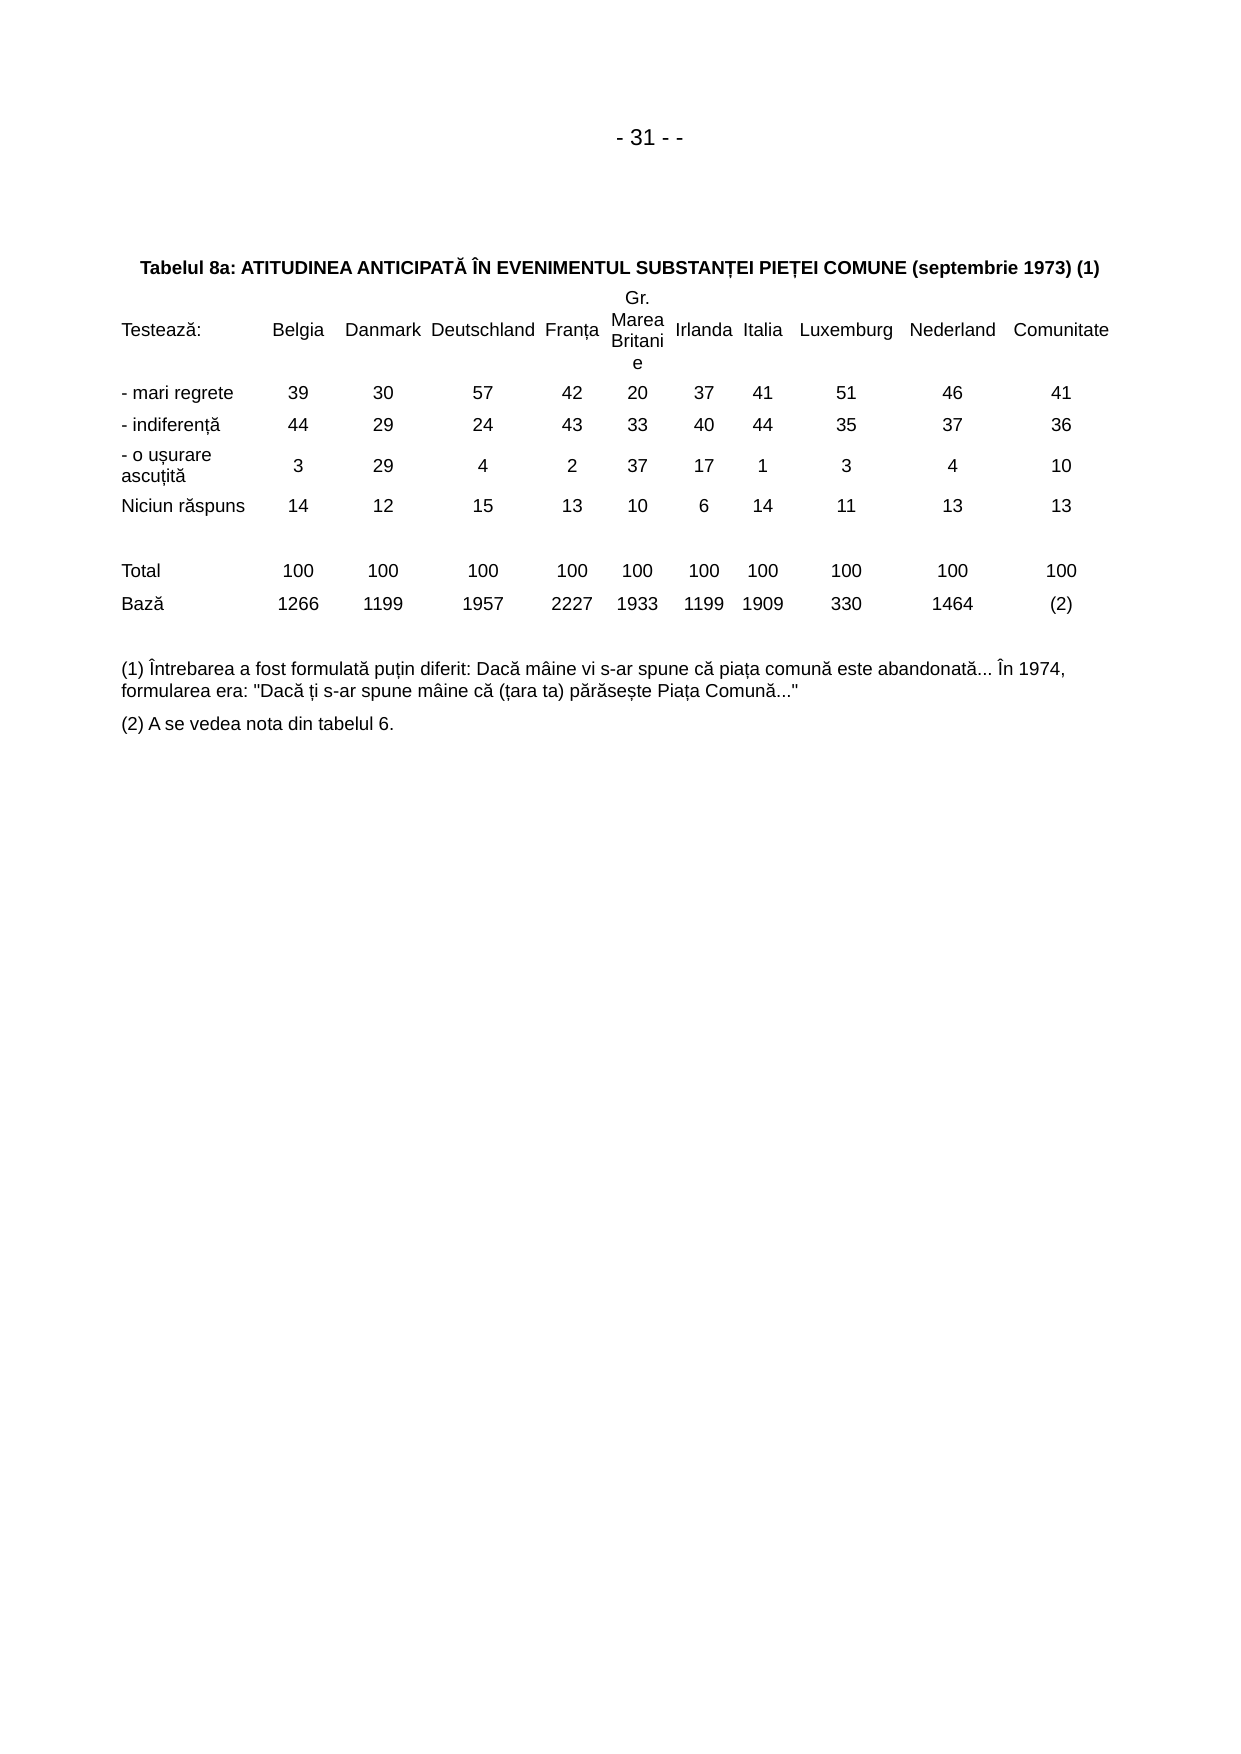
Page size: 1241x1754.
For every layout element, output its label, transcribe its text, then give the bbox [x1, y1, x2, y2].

table_cell Franța [540, 284, 604, 376]
table_cell 2227 [540, 587, 604, 619]
table_cell 37 [604, 441, 670, 490]
table_cell 100 [738, 555, 788, 587]
table_cell 4 [426, 441, 539, 490]
table_cell [256, 522, 340, 554]
table_cell [788, 522, 904, 554]
table_cell 6 [670, 490, 737, 522]
table_cell 12 [340, 490, 426, 522]
table_cell Bază [118, 587, 256, 619]
table_cell Italia [738, 284, 788, 376]
table_cell 13 [905, 490, 1000, 522]
table_cell 100 [670, 555, 737, 587]
table_cell 330 [788, 587, 904, 619]
table_cell 1199 [340, 587, 426, 619]
table_cell 100 [256, 555, 340, 587]
table_cell 3 [256, 441, 340, 490]
table_cell 51 [788, 376, 904, 408]
table_cell 24 [426, 409, 539, 441]
table_cell [604, 619, 670, 652]
table_cell Nederland [905, 284, 1000, 376]
table_cell 36 [1000, 409, 1122, 441]
table_cell [340, 619, 426, 652]
table_cell 15 [426, 490, 539, 522]
table_cell 44 [738, 409, 788, 441]
table_cell Comunitate [1000, 284, 1122, 376]
table_cell 57 [426, 376, 539, 408]
table_cell [604, 522, 670, 554]
table_cell 100 [340, 555, 426, 587]
table_cell Danmark [340, 284, 426, 376]
table_cell 10 [1000, 441, 1122, 490]
table_cell 10 [604, 490, 670, 522]
table_cell [670, 619, 737, 652]
table_cell 2 [540, 441, 604, 490]
table_cell 20 [604, 376, 670, 408]
table_cell 13 [1000, 490, 1122, 522]
table_cell 14 [738, 490, 788, 522]
table_cell Testează: [118, 284, 256, 376]
table_cell 30 [340, 376, 426, 408]
table_cell [118, 619, 256, 652]
table_cell 40 [670, 409, 737, 441]
table_cell [426, 522, 539, 554]
table_cell [1000, 619, 1122, 652]
table_cell [738, 619, 788, 652]
table_cell Deutschland [426, 284, 539, 376]
table_cell 41 [738, 376, 788, 408]
table_cell Total [118, 555, 256, 587]
table_cell 1199 [670, 587, 737, 619]
table_cell [738, 522, 788, 554]
table_cell 29 [340, 409, 426, 441]
table_cell 39 [256, 376, 340, 408]
table_cell [788, 619, 904, 652]
table_cell - mari regrete [118, 376, 256, 408]
table_cell 17 [670, 441, 737, 490]
table_cell [1000, 522, 1122, 554]
table_cell 37 [670, 376, 737, 408]
table_cell 1 [738, 441, 788, 490]
table_cell Gr. Marea Britanie [604, 284, 670, 376]
table_cell 35 [788, 409, 904, 441]
table_cell 44 [256, 409, 340, 441]
table_cell 100 [604, 555, 670, 587]
table_cell 100 [426, 555, 539, 587]
table_cell [540, 619, 604, 652]
table_cell (1) Întrebarea a fost formulată puțin diferit: Dacă mâine vi s-ar spune că piața comună este abandonată... În 1974, formularea era: "Dacă ți s-ar spune mâine că (țara ta) părăsește Piața Comună..." [118, 652, 1122, 708]
table_cell Belgia [256, 284, 340, 376]
table_cell 100 [540, 555, 604, 587]
table_cell 13 [540, 490, 604, 522]
table_cell [905, 619, 1000, 652]
table_cell [905, 522, 1000, 554]
table_cell 1957 [426, 587, 539, 619]
table_cell 100 [1000, 555, 1122, 587]
table_cell 1909 [738, 587, 788, 619]
table_cell Luxemburg [788, 284, 904, 376]
table_cell 41 [1000, 376, 1122, 408]
table_cell Irlanda [670, 284, 737, 376]
table_cell [426, 619, 539, 652]
table_cell Niciun răspuns [118, 490, 256, 522]
table_cell 14 [256, 490, 340, 522]
table_cell 46 [905, 376, 1000, 408]
table_cell 29 [340, 441, 426, 490]
table_cell 42 [540, 376, 604, 408]
table_cell [256, 619, 340, 652]
table_cell [118, 522, 256, 554]
table_cell (2) A se vedea nota din tabelul 6. [118, 708, 1122, 740]
table_cell 11 [788, 490, 904, 522]
table_cell 3 [788, 441, 904, 490]
table_cell 1933 [604, 587, 670, 619]
table_cell 37 [905, 409, 1000, 441]
table_cell 1266 [256, 587, 340, 619]
table_cell [540, 522, 604, 554]
table_cell - o ușurare ascuțită [118, 441, 256, 490]
table_cell 4 [905, 441, 1000, 490]
table_cell 1464 [905, 587, 1000, 619]
table_cell - indiferență [118, 409, 256, 441]
table_cell 43 [540, 409, 604, 441]
table_cell 100 [905, 555, 1000, 587]
table_cell 100 [788, 555, 904, 587]
table_header Tabelul 8a: ATITUDINEA ANTICIPATĂ ÎN EVENIMENTUL SUBSTANȚEI PIEȚEI COMUNE (septembrie 1973) (1) [118, 252, 1122, 284]
table_cell [670, 522, 737, 554]
table_cell 33 [604, 409, 670, 441]
table_cell (2) [1000, 587, 1122, 619]
table_cell [340, 522, 426, 554]
